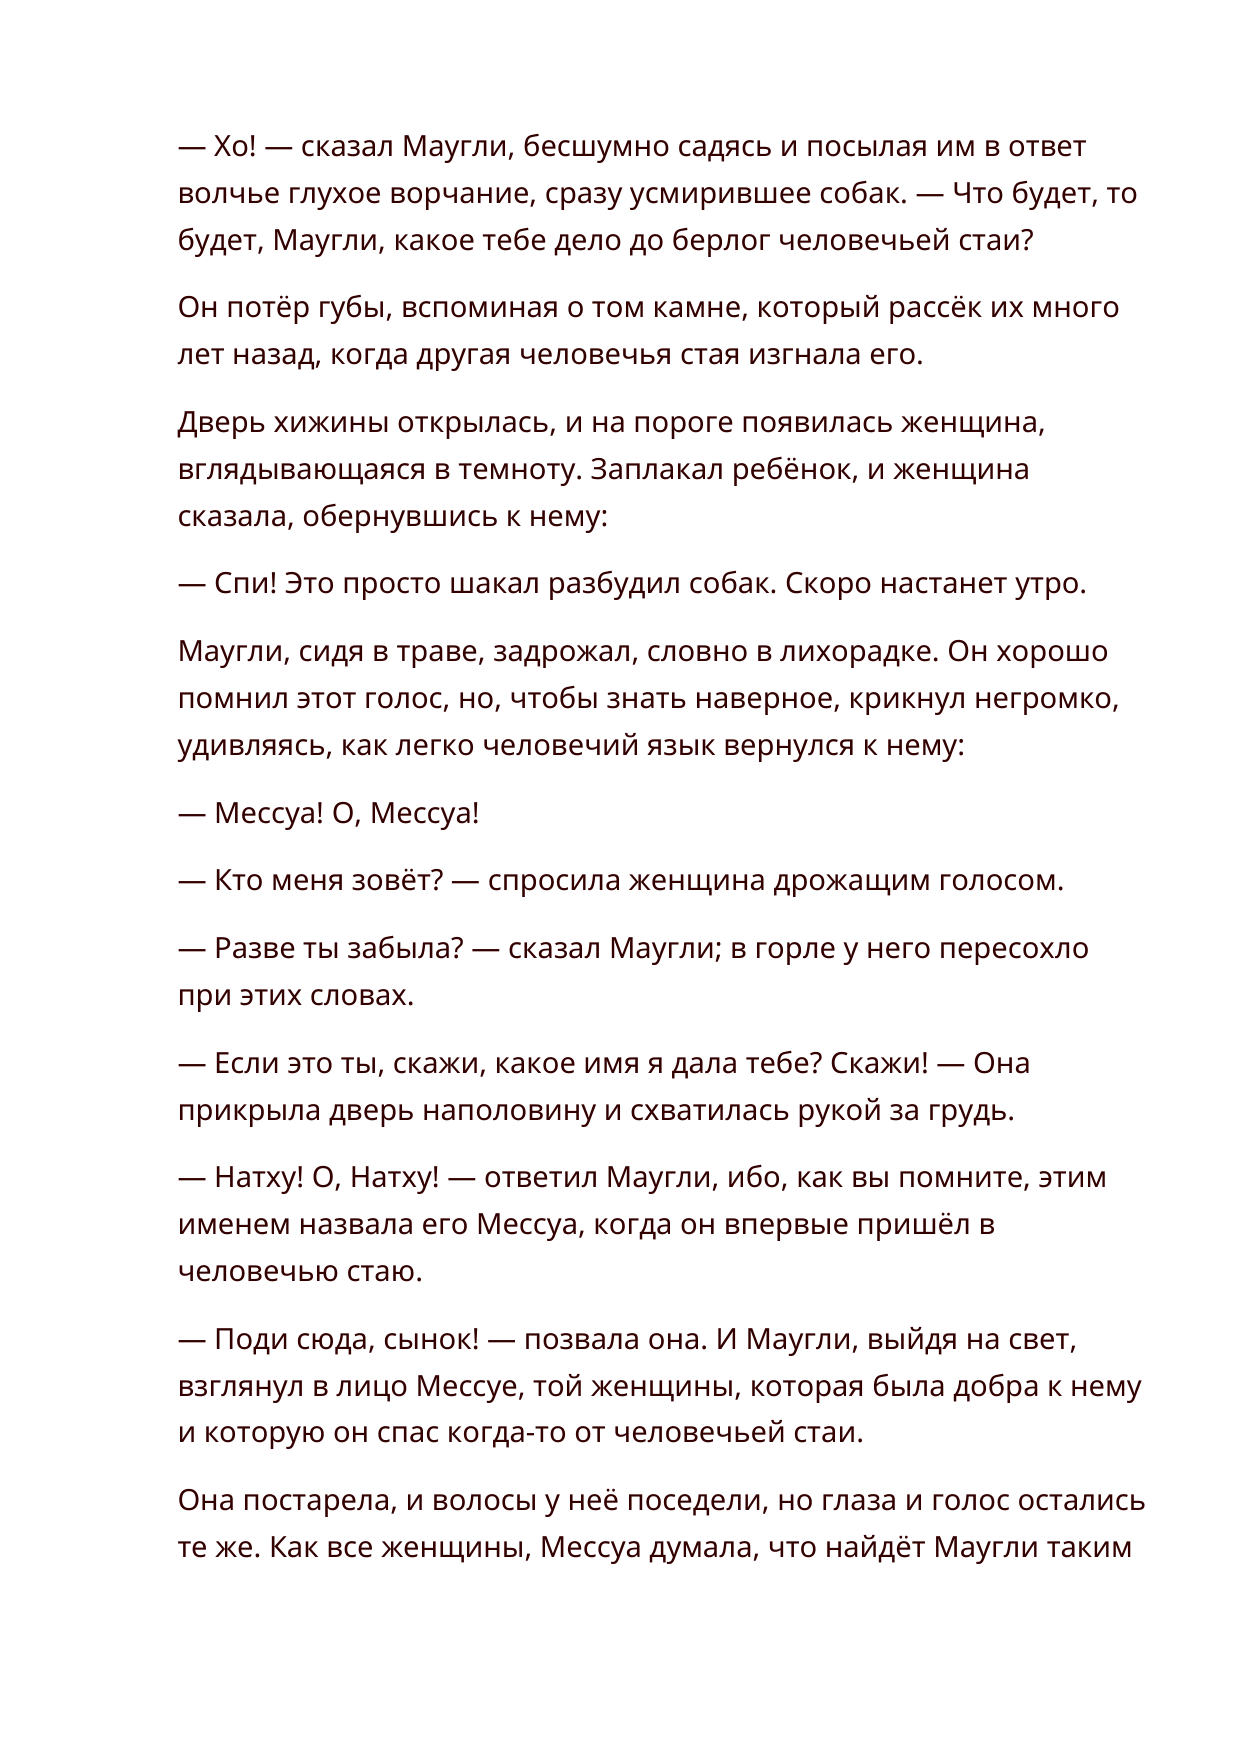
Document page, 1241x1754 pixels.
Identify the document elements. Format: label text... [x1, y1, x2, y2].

text — Если это ты, скажи, какое имя я дала тебе? Скажи! — Она прикрыла дверь наполовину и схватилась рукой за грудь. [177, 1035, 1152, 1128]
text Она постарела, и волосы у неё поседели, но глаза и голос остались те же. Как все женщины, Мессуа думала, что найдёт Маугли таким [177, 1472, 1152, 1566]
text — Мессуа! О, Мессуа! [177, 785, 1152, 832]
text — Поди сюда, сынок! — позвала она. И Маугли, выйдя на свет, взглянул в лицо Мессуе, той женщины, которая была добра к нему и которую он спас когда-то от человечьей стаи. [177, 1311, 1152, 1451]
text — Натху! О, Натху! — ответил Маугли, ибо, как вы помните, этим именем назвала его Мессуа, когда он впервые пришёл в человечью стаю. [177, 1149, 1152, 1290]
text — Разве ты забыла? — сказал Маугли; в горле у него пересохло при этих словах. [177, 920, 1152, 1014]
text Маугли, сидя в траве, задрожал, словно в лихорадке. Он хорошо помнил этот голос, но, чтобы знать наверное, крикнул негромко, удивляясь, как легко человечий язык вернулся к нему: [177, 623, 1152, 764]
text — Спи! Это просто шакал разбудил собак. Скоро настанет утро. [177, 556, 1152, 602]
text Он потёр губы, вспоминая о том камне, который рассёк их много лет назад, когда другая человечья стая изгнала его. [177, 279, 1152, 373]
text — Кто меня зовёт? — спросила женщина дрожащим голосом. [177, 852, 1152, 899]
text Дверь хижины открылась, и на пороге появилась женщина, вглядывающаяся в темноту. Заплакал ребёнок, и женщина сказала, обернувшись к нему: [177, 394, 1152, 535]
text — Хо! — сказал Маугли, бесшумно садясь и посылая им в ответ волчье глухое ворчание, сразу усмирившее собак. — Что будет, то будет, Маугли, какое тебе дело до берлог человечьей стаи? [177, 118, 1152, 259]
